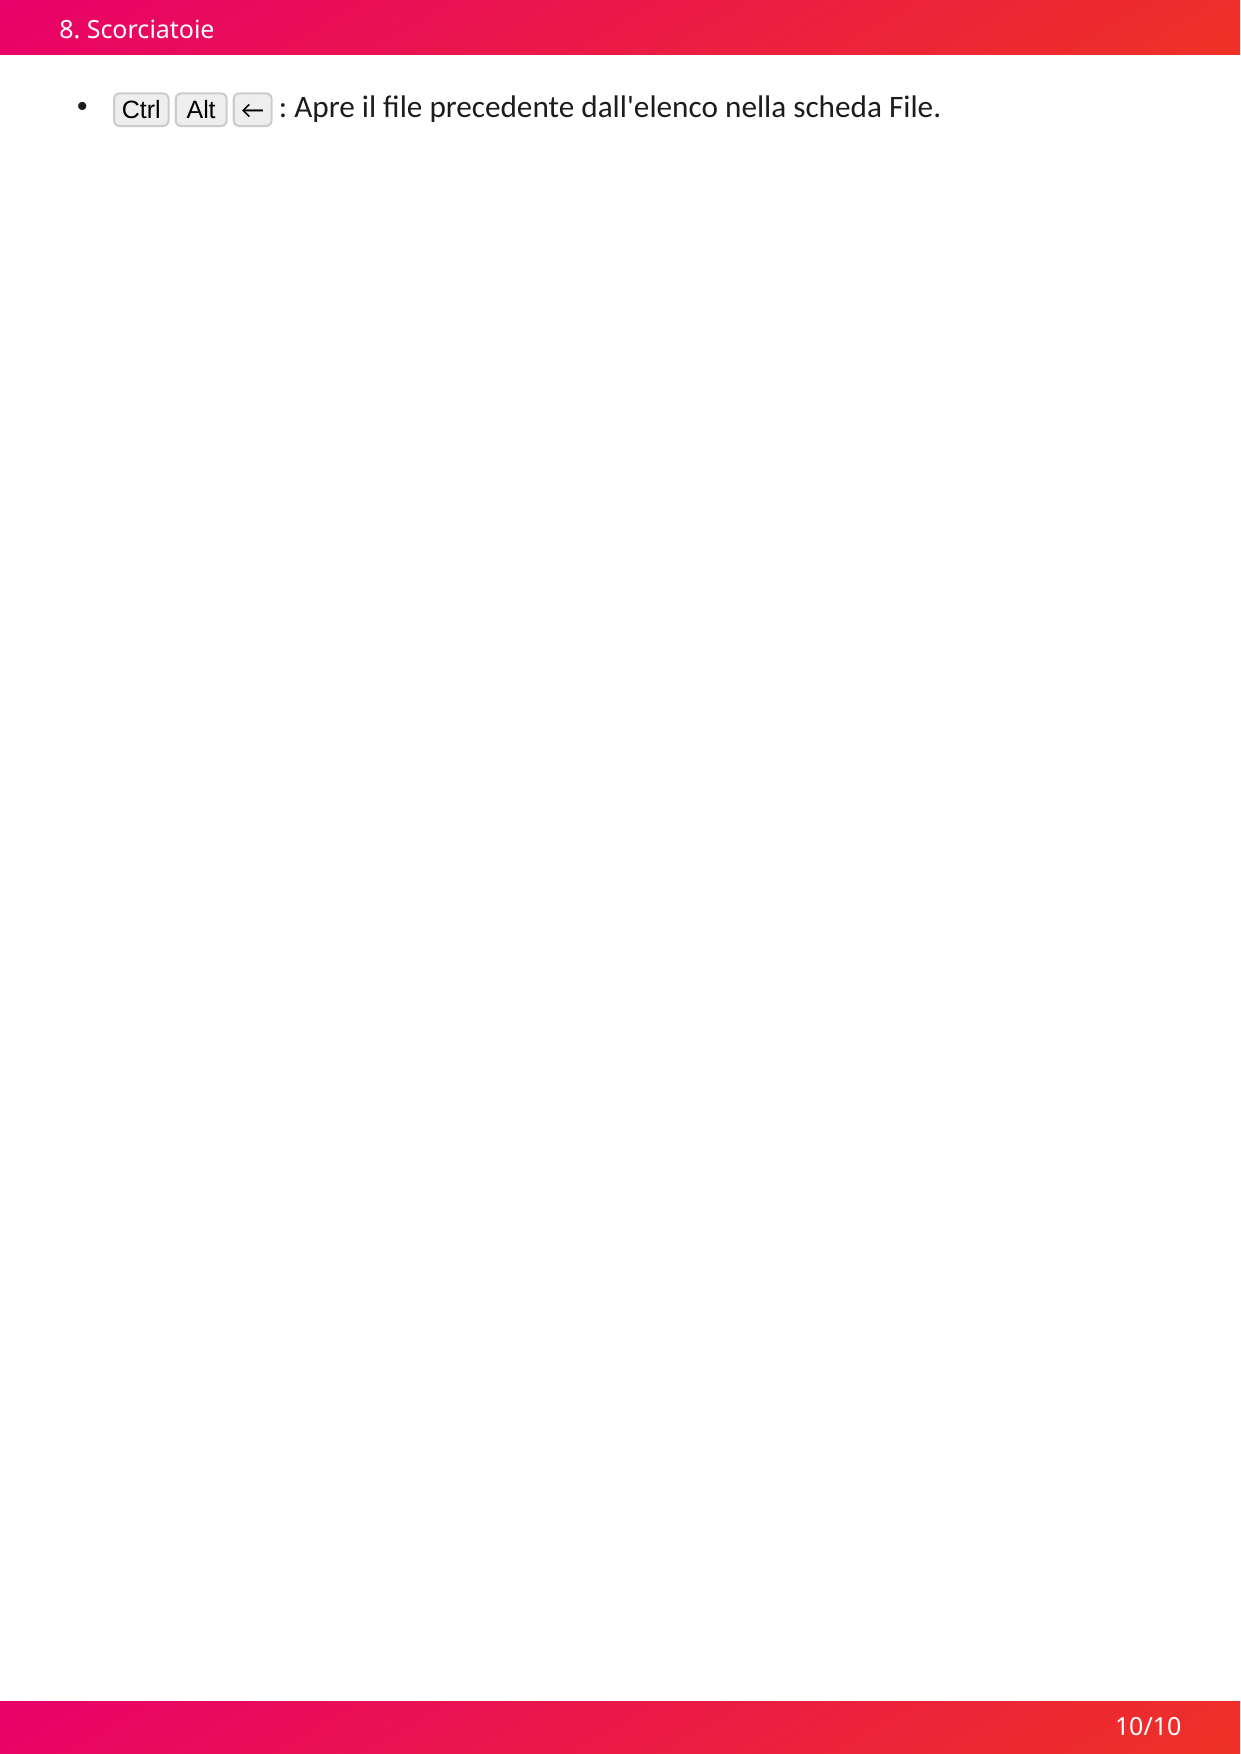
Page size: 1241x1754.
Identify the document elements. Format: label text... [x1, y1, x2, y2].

list : Apre il file precedente dall'elenco nella scheda File. [77, 87, 1181, 126]
